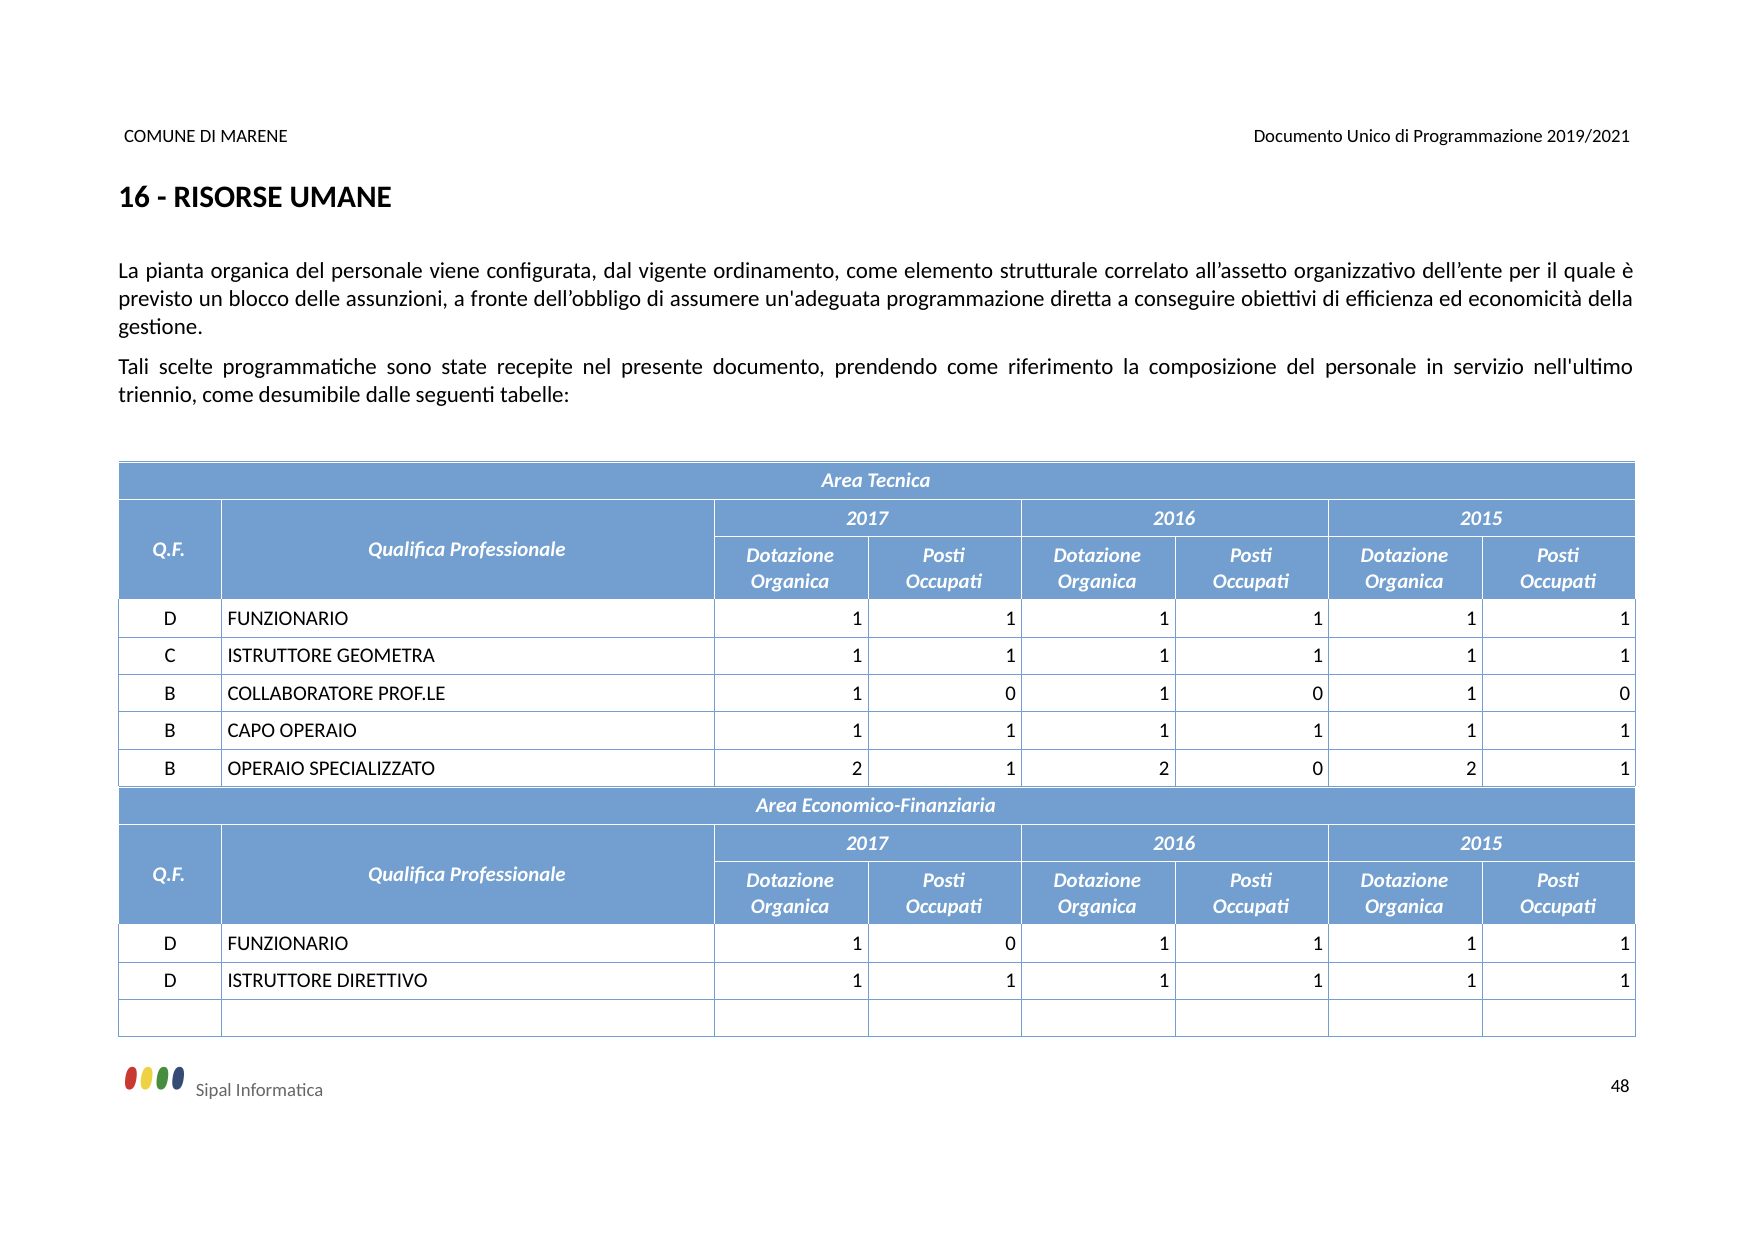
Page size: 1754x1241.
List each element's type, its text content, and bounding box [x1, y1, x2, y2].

table_cell 1 [869, 600, 1021, 636]
table_cell 1 [715, 638, 868, 674]
table_cell Dotazione Organica [1022, 862, 1175, 924]
table_cell D [119, 925, 221, 961]
table_header Area Economico-Finanziaria [119, 788, 1635, 824]
table_cell 2016 [1022, 825, 1328, 861]
table_cell 2017 [715, 500, 1021, 536]
table_cell 1 [1022, 712, 1175, 748]
table_cell ISTRUTTORE GEOMETRA [222, 638, 714, 674]
table_cell 1 [1483, 925, 1635, 961]
table_cell 1 [1176, 925, 1328, 961]
table_cell 1 [869, 963, 1021, 999]
table_cell [222, 1000, 714, 1036]
table_cell D [119, 963, 221, 999]
table_cell 1 [1022, 925, 1175, 961]
table_cell 1 [1483, 712, 1635, 748]
table_cell 0 [1483, 675, 1635, 711]
table_cell Posti Occupati [1483, 862, 1635, 924]
table_cell 1 [1176, 712, 1328, 748]
text Tali scelte programmatiche sono state recepite nel presente documento, prendendo come riferimento la composizione del personale in servizio nell'ultimo triennio, come desumibile dalle seguenti tabelle: [118, 352, 1636, 408]
table_cell [869, 1000, 1021, 1036]
table_cell [1329, 1000, 1482, 1036]
table_cell B [119, 675, 221, 711]
table_cell Posti Occupati [1176, 862, 1328, 924]
table_cell Q.F. [119, 825, 221, 924]
table_cell 1 [1022, 600, 1175, 636]
table_cell Posti Occupati [869, 537, 1021, 599]
table_cell Qualifica Professionale [222, 500, 714, 599]
table_cell 1 [715, 925, 868, 961]
table_cell Posti Occupati [1483, 537, 1635, 599]
table_cell [715, 1000, 868, 1036]
table_cell OPERAIO SPECIALIZZATO [222, 750, 714, 786]
table_cell C [119, 638, 221, 674]
table_cell B [119, 712, 221, 748]
table_cell 1 [1176, 600, 1328, 636]
table_cell B [119, 750, 221, 786]
table_cell 2 [1022, 750, 1175, 786]
table_cell FUNZIONARIO [222, 600, 714, 636]
table_cell 2015 [1329, 825, 1635, 861]
table_cell 1 [715, 712, 868, 748]
table_cell Q.F. [119, 500, 221, 599]
table_cell 0 [1176, 750, 1328, 786]
table_cell 0 [869, 925, 1021, 961]
table_cell Dotazione Organica [1329, 862, 1482, 924]
table_cell 1 [869, 712, 1021, 748]
table_cell 1 [1329, 712, 1482, 748]
table_cell 2015 [1329, 500, 1635, 536]
table_cell 1 [1176, 963, 1328, 999]
table_cell 1 [1329, 963, 1482, 999]
table_cell 1 [1329, 600, 1482, 636]
table_cell [119, 1000, 221, 1036]
table_cell 1 [1483, 963, 1635, 999]
table_cell Qualifica Professionale [222, 825, 714, 924]
table_header Area Tecnica [119, 463, 1635, 499]
table_cell CAPO OPERAIO [222, 712, 714, 748]
table_cell 1 [715, 675, 868, 711]
table_cell 2 [715, 750, 868, 786]
table_cell 2 [1329, 750, 1482, 786]
table_cell Posti Occupati [869, 862, 1021, 924]
table_cell Dotazione Organica [1022, 537, 1175, 599]
table_cell 1 [1329, 925, 1482, 961]
table_cell Dotazione Organica [715, 537, 868, 599]
table_cell 1 [1022, 963, 1175, 999]
table_cell 1 [715, 600, 868, 636]
table_cell ISTRUTTORE DIRETTIVO [222, 963, 714, 999]
table_cell 1 [1022, 675, 1175, 711]
table_cell D [119, 600, 221, 636]
table_cell 1 [1483, 638, 1635, 674]
table_cell [1022, 1000, 1175, 1036]
table_cell Dotazione Organica [1329, 537, 1482, 599]
table_cell Posti Occupati [1176, 537, 1328, 599]
table_cell [1483, 1000, 1635, 1036]
table_cell 0 [869, 675, 1021, 711]
table_cell [1176, 1000, 1328, 1036]
table_cell 1 [1176, 638, 1328, 674]
table_cell 2016 [1022, 500, 1328, 536]
table_cell 1 [715, 963, 868, 999]
table_cell FUNZIONARIO [222, 925, 714, 961]
table_cell 1 [1483, 750, 1635, 786]
table_cell 1 [869, 638, 1021, 674]
table_cell 1 [1483, 600, 1635, 636]
table_cell 1 [1329, 638, 1482, 674]
table_cell 2017 [715, 825, 1021, 861]
table_cell 0 [1176, 675, 1328, 711]
table_cell 1 [869, 750, 1021, 786]
table_cell 1 [1329, 675, 1482, 711]
table_cell COLLABORATORE PROF.LE [222, 675, 714, 711]
table_cell Dotazione Organica [715, 862, 868, 924]
table_cell 1 [1022, 638, 1175, 674]
subtitle 16 - RISORSE UMANE [118, 177, 1636, 215]
text La pianta organica del personale viene configurata, dal vigente ordinamento, come elemento strutturale correlato all’assetto organizzativo dell’ente per il quale è previsto un blocco delle assunzioni, a fronte dell’obbligo di assumere un'adeguata programmazione diretta a conseguire obiettivi di efficienza ed economicità della gestione. [118, 256, 1636, 340]
